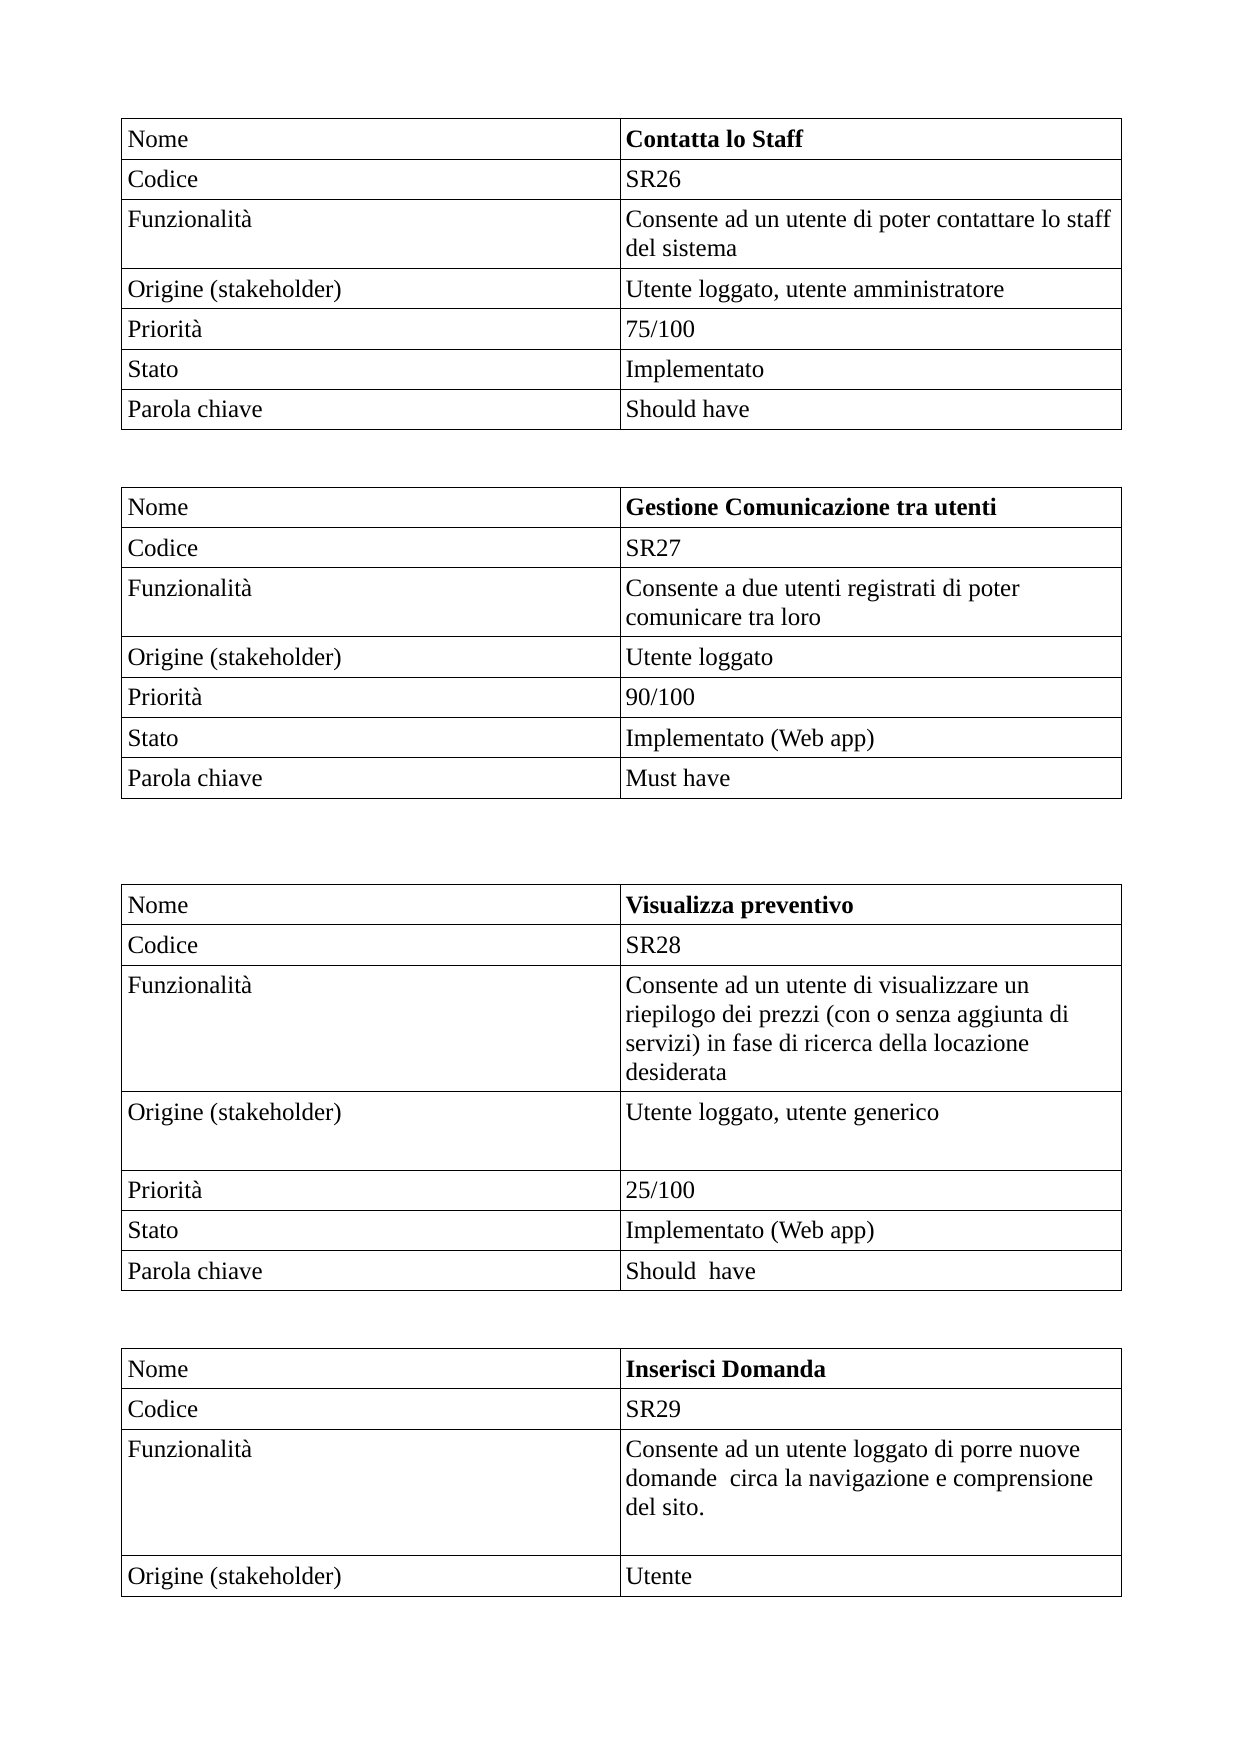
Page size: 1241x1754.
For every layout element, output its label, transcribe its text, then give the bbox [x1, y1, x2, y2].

table_cell Utente loggato, utente amministratore [621, 269, 1121, 308]
table_cell Priorità [122, 309, 620, 348]
table_cell Stato [122, 350, 620, 389]
table_cell Funzionalità [122, 966, 620, 1091]
table_cell 90/100 [621, 678, 1121, 717]
table_header Contatta lo Staff [621, 119, 1121, 158]
table_cell Consente a due utenti registrati di poter comunicare tra loro [621, 568, 1121, 636]
table_cell Funzionalità [122, 200, 620, 268]
table_cell Utente loggato, utente generico [621, 1092, 1121, 1169]
table_cell Implementato (Web app) [621, 718, 1121, 757]
table_cell Stato [122, 1211, 620, 1250]
table_header Nome [122, 119, 620, 158]
table_cell Priorità [122, 678, 620, 717]
table_cell Consente ad un utente di visualizzare un riepilogo dei prezzi (con o senza aggiunta di servizi) in fase di ricerca della locazione desiderata [621, 966, 1121, 1091]
table_cell Origine (stakeholder) [122, 1556, 620, 1596]
table_header Gestione Comunicazione tra utenti [621, 488, 1121, 527]
table_cell Implementato [621, 350, 1121, 389]
table_cell Codice [122, 1389, 620, 1429]
table_cell Origine (stakeholder) [122, 637, 620, 677]
table_cell Origine (stakeholder) [122, 269, 620, 308]
table_cell SR29 [621, 1389, 1121, 1429]
table_cell Parola chiave [122, 390, 620, 429]
table_cell Should have [621, 390, 1121, 429]
table_cell Stato [122, 718, 620, 757]
table_cell Funzionalità [122, 1430, 620, 1555]
table_cell Codice [122, 528, 620, 567]
table_cell SR27 [621, 528, 1121, 567]
table_cell Utente loggato [621, 637, 1121, 677]
table_cell Origine (stakeholder) [122, 1092, 620, 1169]
table_cell Must have [621, 758, 1121, 798]
table_header Nome [122, 488, 620, 527]
table_cell 75/100 [621, 309, 1121, 348]
table_cell Consente ad un utente di poter contattare lo staff del sistema [621, 200, 1121, 268]
table_cell Implementato (Web app) [621, 1211, 1121, 1250]
table_header Nome [122, 1349, 620, 1388]
table_cell Utente [621, 1556, 1121, 1596]
table_cell SR28 [621, 925, 1121, 964]
table_header Visualizza preventivo [621, 885, 1121, 924]
table_cell Funzionalità [122, 568, 620, 636]
table_cell Parola chiave [122, 758, 620, 798]
table_cell Priorità [122, 1171, 620, 1210]
table_cell 25/100 [621, 1171, 1121, 1210]
table_cell Codice [122, 925, 620, 964]
table_cell Consente ad un utente loggato di porre nuove domande circa la navigazione e comprensione del sito. [621, 1430, 1121, 1555]
table_cell SR26 [621, 160, 1121, 199]
table_cell Parola chiave [122, 1251, 620, 1290]
table_header Nome [122, 885, 620, 924]
table_cell Should have [621, 1251, 1121, 1290]
table_cell Codice [122, 160, 620, 199]
table_header Inserisci Domanda [621, 1349, 1121, 1388]
